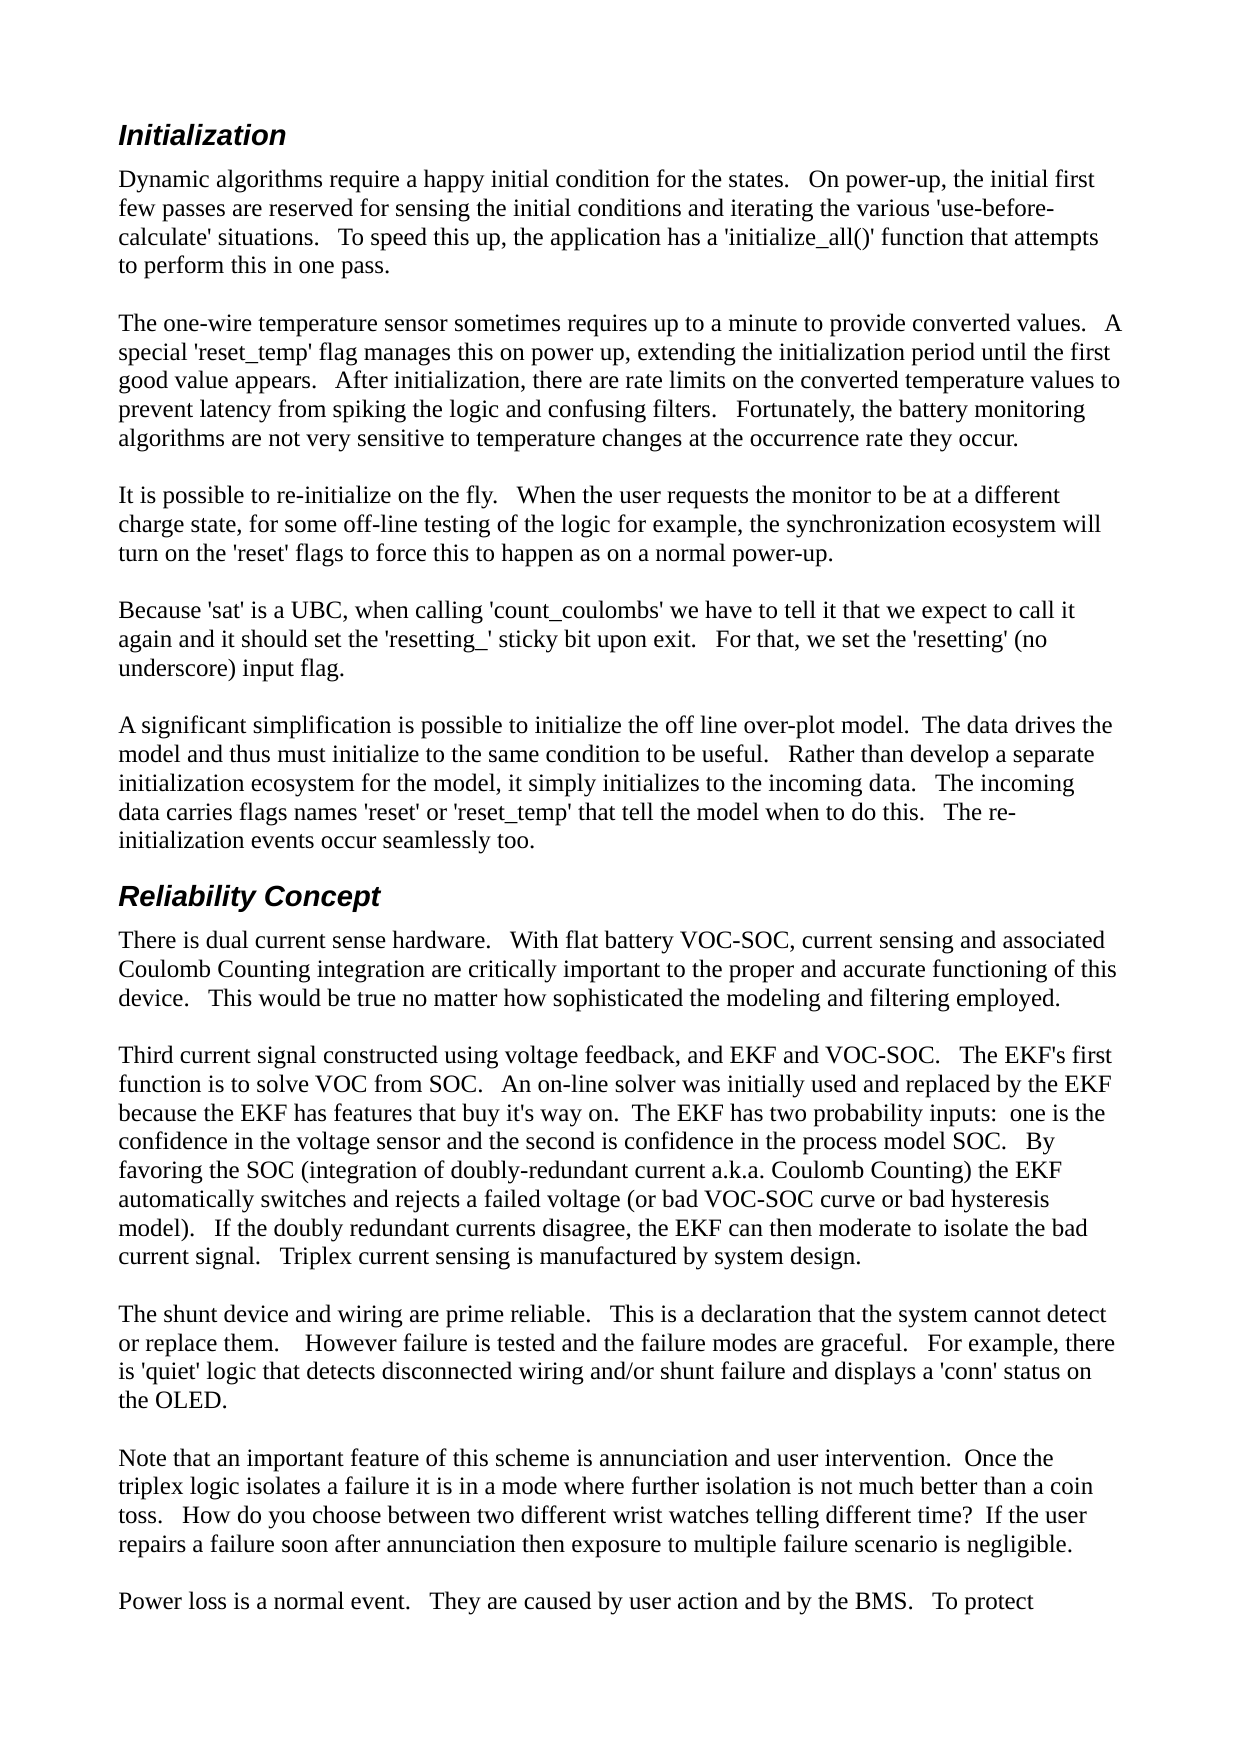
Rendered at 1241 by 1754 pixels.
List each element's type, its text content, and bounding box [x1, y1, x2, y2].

text Because 'sat' is a UBC, when calling 'count_coulombs' we have to tell it that we expect to call it again and it should set the 'resetting_' sticky bit upon exit. For that, we set the 'resetting' (no underscore) input flag. [118, 595, 1122, 682]
text There is dual current sense hardware. With flat battery VOC-SOC, current sensing and associated Coulomb Counting integration are critically important to the proper and accurate functioning of this device. This would be true no matter how sophisticated the modeling and filtering employed. [118, 925, 1122, 1011]
text The one-wire temperature sensor sometimes requires up to a minute to provide converted values. A special 'reset_temp' flag manages this on power up, extending the initialization period until the first good value appears. After initialization, there are rate limits on the converted temperature values to prevent latency from spiking the logic and confusing filters. Fortunately, the battery monitoring algorithms are not very sensitive to temperature changes at the occurrence rate they occur. [118, 308, 1122, 452]
text The shunt device and wiring are prime reliable. This is a declaration that the system cannot detect or replace them. However failure is tested and the failure modes are graceful. For example, there is 'quiet' logic that detects disconnected wiring and/or shunt failure and displays a 'conn' status on the OLED. [118, 1299, 1122, 1414]
text Third current signal constructed using voltage feedback, and EKF and VOC-SOC. The EKF's first function is to solve VOC from SOC. An on-line solver was initially used and replaced by the EKF because the EKF has features that buy it's way on. The EKF has two probability inputs: one is the confidence in the voltage sensor and the second is confidence in the process model SOC. By favoring the SOC (integration of doubly-redundant current a.k.a. Coulomb Counting) the EKF automatically switches and rejects a failed voltage (or bad VOC-SOC curve or bad hysteresis model). If the doubly redundant currents disagree, the EKF can then moderate to isolate the bad current signal. Triplex current sensing is manufactured by system design. [118, 1040, 1122, 1270]
subtitle Initialization [118, 118, 1122, 152]
text It is possible to re-initialize on the fly. When the user requests the monitor to be at a different charge state, for some off-line testing of the logic for example, the synchronization ecosystem will turn on the 'reset' flags to force this to happen as on a normal power-up. [118, 480, 1122, 567]
text A significant simplification is possible to initialize the off line over-plot model. The data drives the model and thus must initialize to the same condition to be useful. Rather than develop a separate initialization ecosystem for the model, it simply initializes to the incoming data. The incoming data carries flags names 'reset' or 'reset_temp' that tell the model when to do this. The re-initialization events occur seamlessly too. [118, 710, 1122, 854]
text Note that an important feature of this scheme is annunciation and user intervention. Once the triplex logic isolates a failure it is in a mode where further isolation is not much better than a coin toss. How do you choose between two different wrist watches telling different time? If the user repairs a failure soon after annunciation then exposure to multiple failure scenario is negligible. [118, 1443, 1122, 1558]
subtitle Reliability Concept [118, 879, 1122, 913]
text Power loss is a normal event. They are caused by user action and by the BMS. To protect [118, 1586, 1122, 1615]
text Dynamic algorithms require a happy initial condition for the states. On power-up, the initial first few passes are reserved for sensing the initial conditions and iterating the various 'use-before-calculate' situations. To speed this up, the application has a 'initialize_all()' function that attempts to perform this in one pass. [118, 164, 1122, 279]
